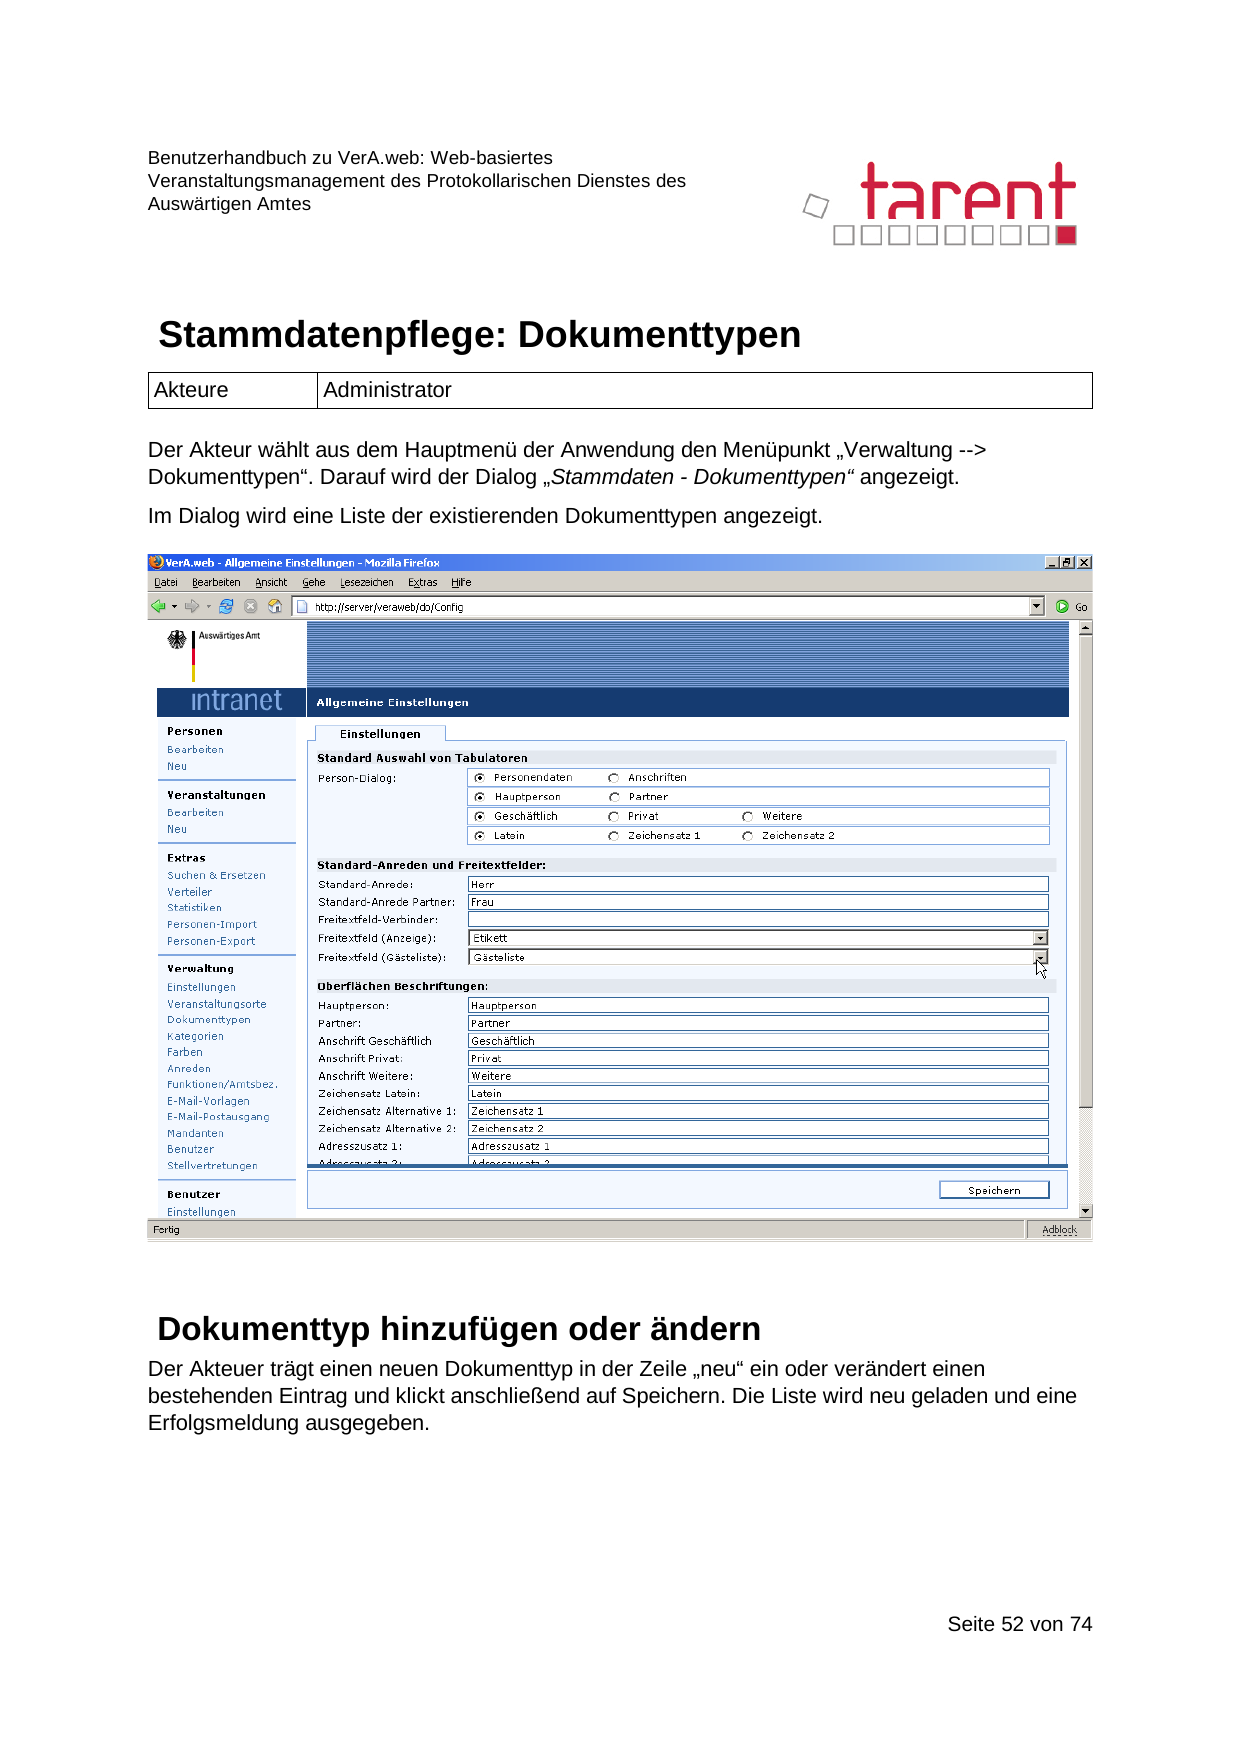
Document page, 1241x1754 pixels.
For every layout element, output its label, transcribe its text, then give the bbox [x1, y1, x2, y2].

text Der Akteur wählt aus dem Hauptmenü der Anwendung den Menüpunkt „Verwaltung --> Dokumenttypen“. Darauf wird der Dialog „Stammdaten - Dokumenttypen“ angezeigt. [148, 410, 1092, 488]
subtitle Dokumenttyp hinzufügen oder ändern [148, 1309, 1092, 1347]
picture [147, 554, 1093, 1242]
table_header Administrator [318, 373, 1092, 408]
subtitle Stammdatenpflege: Dokumenttypen [148, 313, 1092, 355]
table_header Akteure [149, 373, 317, 408]
text Im Dialog wird eine Liste der existierenden Dokumenttypen angezeigt. [148, 503, 1092, 554]
text Der Akteuer trägt einen neuen Dokumenttyp in der Zeile „neu“ ein oder verändert einen bestehenden Eintrag und klickt anschließend auf Speichern. Die Liste wird neu geladen und eine Erfolgsmeldung ausgegeben. [148, 1357, 1092, 1435]
picture [790, 151, 1091, 255]
